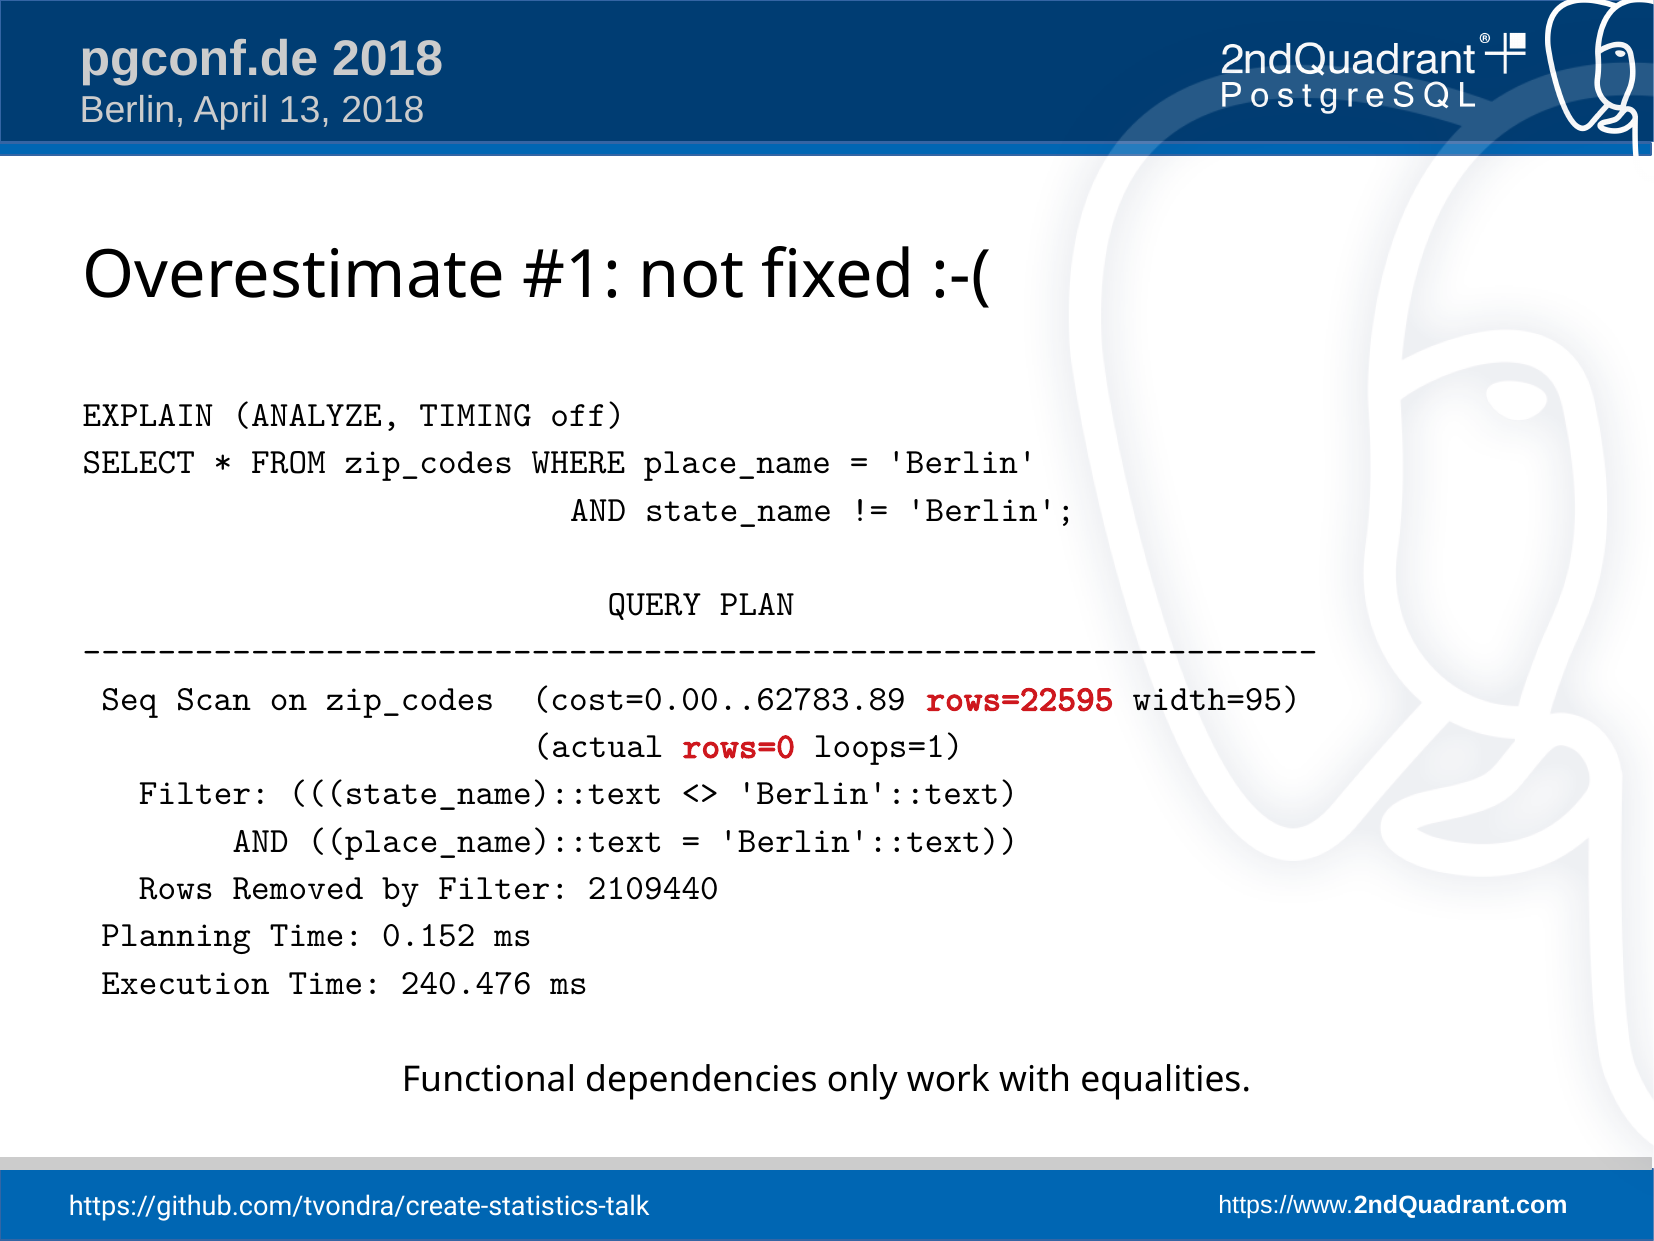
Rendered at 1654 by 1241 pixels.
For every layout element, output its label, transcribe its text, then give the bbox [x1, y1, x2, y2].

list EXPLAIN (ANALYZE, TIMING off) SELECT * FROM zip_codes WHERE place_name = 'Berlin' AND state_name != 'Berlin'; QUERY PLAN ------------------------------------------------------------------ Seq Scan on zip_codes (cost=0.00..62783.89 rows=22595 width=95) (actual rows=0 loops=1) Filter: (((state_name)::text <> 'Berlin'::text) AND ((place_name)::text = 'Berlin'::text)) Rows Removed by Filter: 2109440 Planning Time: 0.152 ms Execution Time: 240.476 ms Functional dependencies only work with equalities. [82, 390, 1571, 1110]
picture [632, 0, 1654, 1241]
title Overestimate #1: not fixed :-( [82, 167, 1571, 375]
